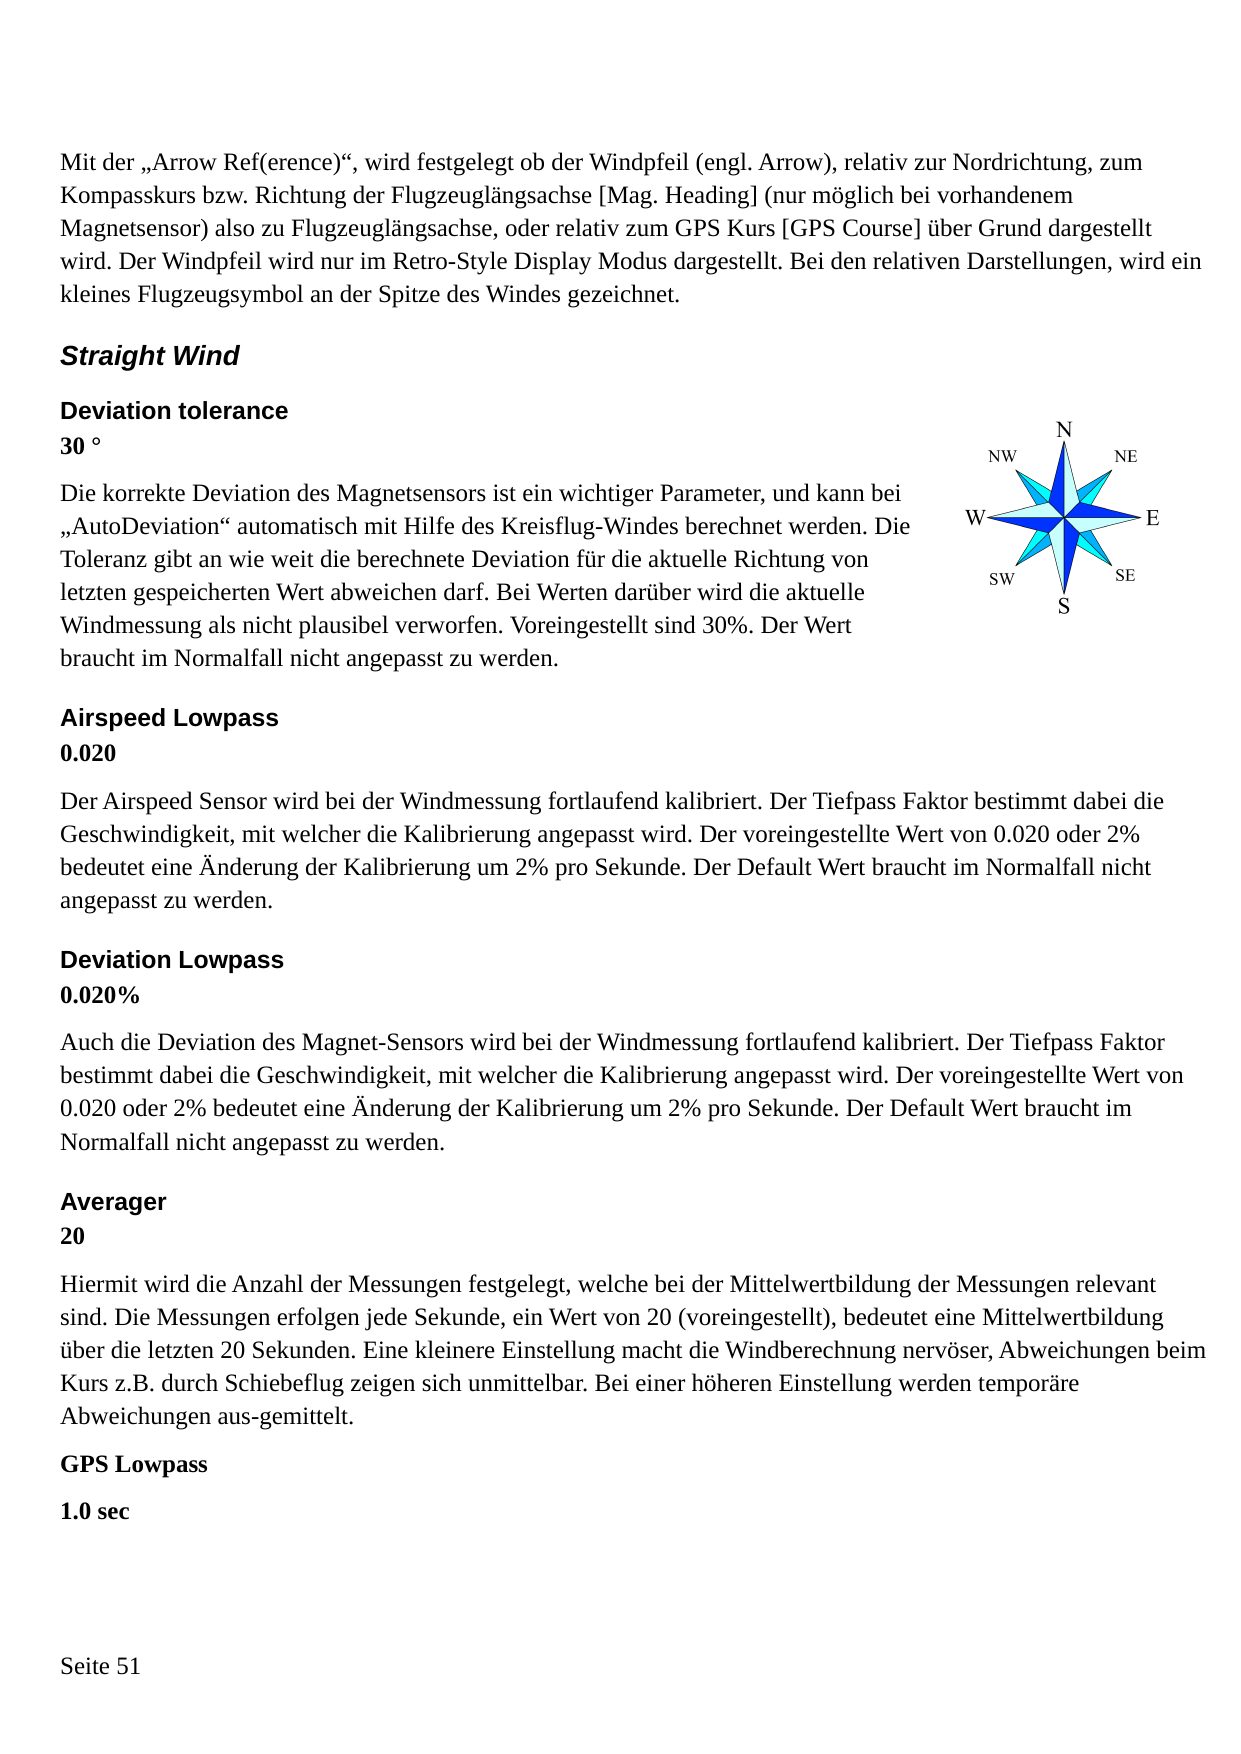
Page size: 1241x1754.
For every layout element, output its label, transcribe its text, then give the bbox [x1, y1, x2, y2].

picture [961, 414, 1168, 621]
text Der Airspeed Sensor wird bei der Windmessung fortlaufend kalibriert. Der Tiefpass Faktor bestimmt dabei die Geschwindigkeit, mit welcher die Kalibrierung angepasst wird. Der voreingestellte Wert von 0.020 oder 2% bedeutet eine Änderung der Kalibrierung um 2% pro Sekunde. Der Default Wert braucht im Normalfall nicht angepasst zu werden. [60, 786, 1207, 914]
text Die korrekte Deviation des Magnetsensors ist ein wichtiger Parameter, und kann bei „AutoDeviation“ automatisch mit Hilfe des Kreisflug-Windes berechnet werden. Die Toleranz gibt an wie weit die berechnete Deviation für die aktuelle Richtung von letzten gespeicherten Wert abweichen darf. Bei Werten darüber wird die aktuelle Windmessung als nicht plausibel verworfen. Voreingestellt sind 30%. Der Wert braucht im Normalfall nicht angepasst zu werden. [60, 478, 1207, 672]
text GPS Lowpass [60, 1449, 1207, 1477]
subtitle Averager [60, 1187, 1207, 1215]
subtitle Straight Wind [60, 339, 1207, 371]
text 0.020 [60, 738, 1207, 767]
text [1168, 431, 1207, 459]
text Hiermit wird die Anzahl der Messungen festgelegt, welche bei der Mittelwertbildung der Messungen relevant sind. Die Messungen erfolgen jede Sekunde, ein Wert von 20 (voreingestellt), bedeutet eine Mittelwertbildung über die letzten 20 Sekunden. Eine kleinere Einstellung macht die Windberechnung nervöser, Abweichungen beim Kurs z.B. durch Schiebeflug zeigen sich unmittelbar. Bei einer höheren Einstellung werden temporäre Abweichungen aus-gemittelt. [60, 1269, 1207, 1430]
subtitle Deviation Lowpass [60, 945, 1207, 974]
subtitle Deviation tolerance [60, 396, 1207, 424]
text 30 ° [60, 431, 961, 459]
text 20 [60, 1221, 1207, 1250]
text 1.0 sec [60, 1496, 1207, 1525]
text Mit der „Arrow Ref(erence)“, wird festgelegt ob der Windpfeil (engl. Arrow), relativ zur Nordrichtung, zum Kompasskurs bzw. Richtung der Flugzeuglängsachse [Mag. Heading] (nur möglich bei vorhandenem Magnetsensor) also zu Flugzeuglängsachse, oder relativ zum GPS Kurs [GPS Course] über Grund dargestellt wird. Der Windpfeil wird nur im Retro-Style Display Modus dargestellt. Bei den relativen Darstellungen, wird ein kleines Flugzeugsymbol an der Spitze des Windes gezeichnet. [60, 147, 1207, 308]
text Auch die Deviation des Magnet-Sensors wird bei der Windmessung fortlaufend kalibriert. Der Tiefpass Faktor bestimmt dabei die Geschwindigkeit, mit welcher die Kalibrierung angepasst wird. Der voreingestellte Wert von 0.020 oder 2% bedeutet eine Änderung der Kalibrierung um 2% pro Sekunde. Der Default Wert braucht im Normalfall nicht angepasst zu werden. [60, 1027, 1207, 1155]
subtitle Airspeed Lowpass [60, 703, 1207, 732]
text 0.020% [60, 980, 1207, 1009]
